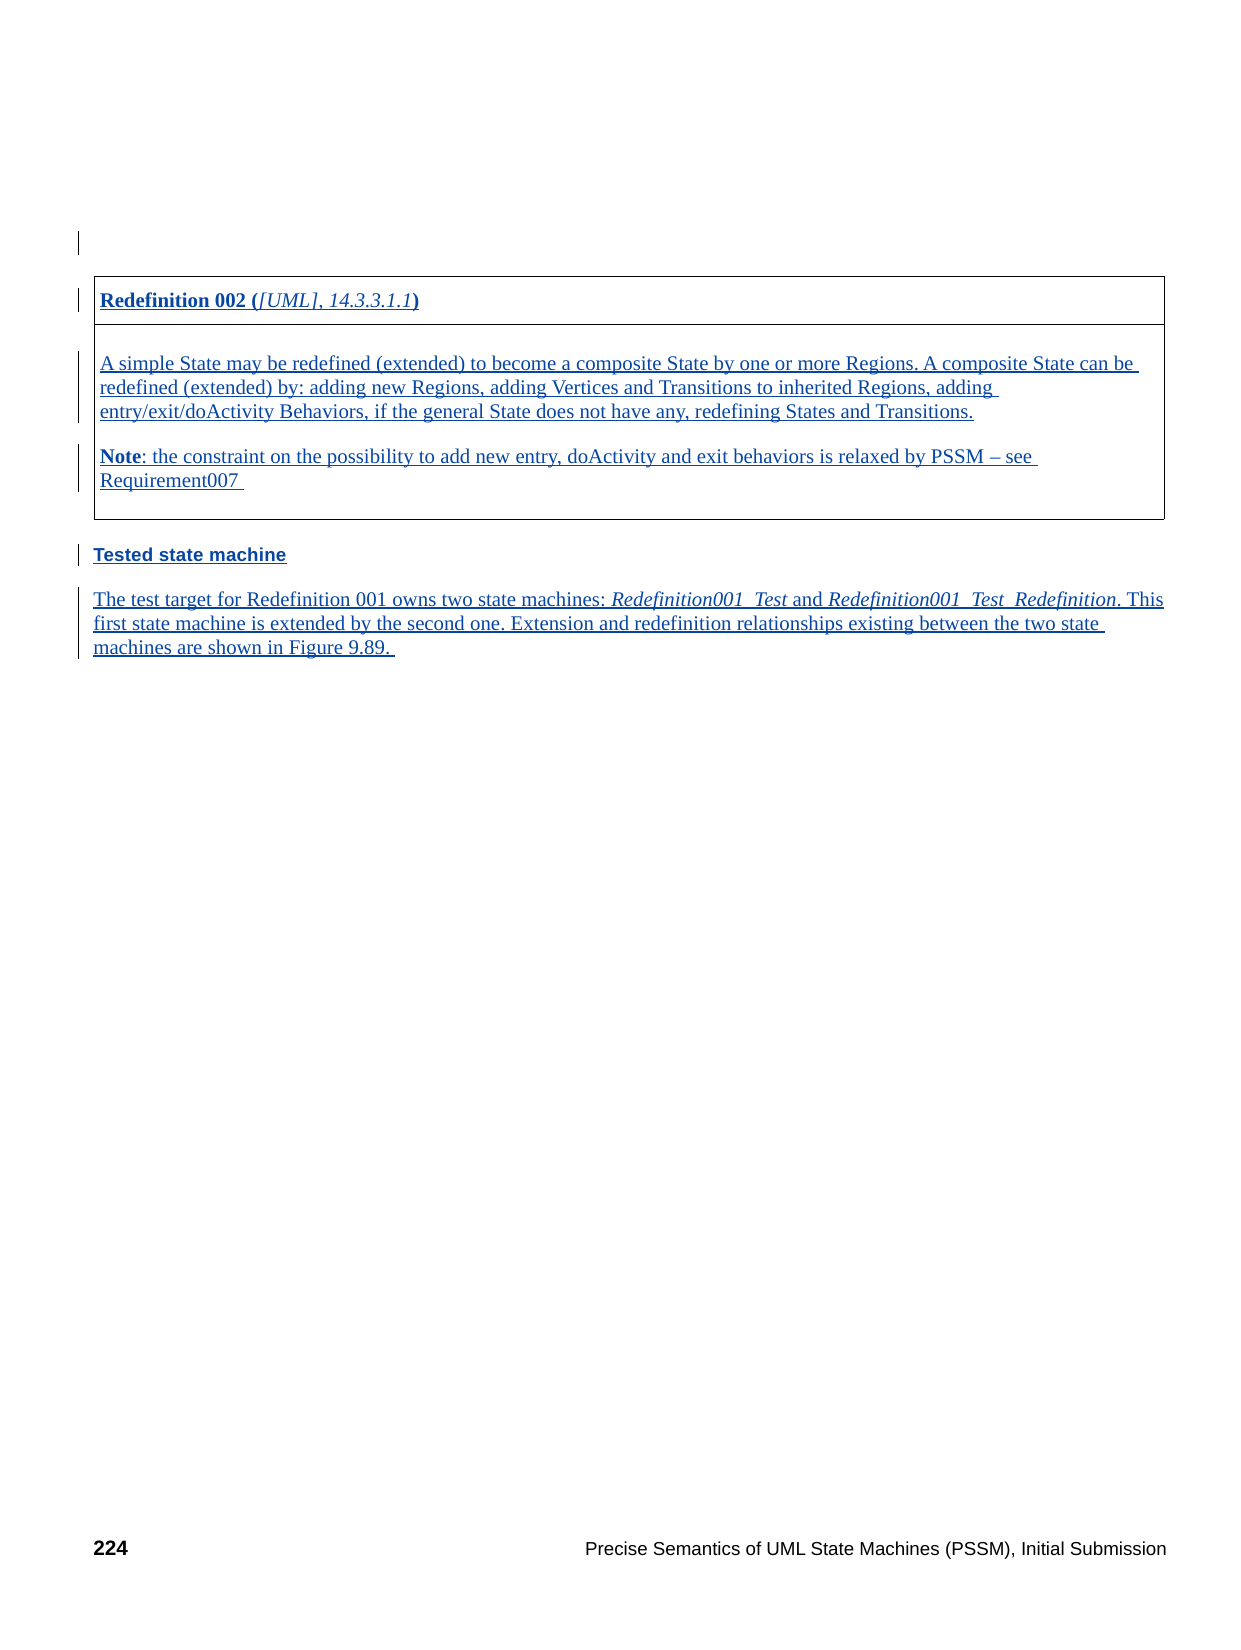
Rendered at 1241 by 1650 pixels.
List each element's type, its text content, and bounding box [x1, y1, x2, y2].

text The test target for Redefinition 001 owns two state machines: Redefinition001_Test and Redefinition001_Test_Redefinition. This [93, 587, 1164, 607]
subtitle Tested state machine [93, 544, 1164, 566]
text first state machine is extended by the second one. Extension and redefinition relationships existing between the two state machines are shown in Figure 9.89. [93, 609, 1164, 659]
table_cell A simple State may be redefined (extended) to become a composite State by one or more Regions. A composite State can be redefined (extended) by: adding new Regions, adding Vertices and Transitions to inherited Regions, adding entry/exit/doActivity Behaviors, if the general State does not have any, redefining States and Transitions. Note: the constraint on the possibility to add new entry, doActivity and exit behaviors is relaxed by PSSM – see Requirement007 [95, 325, 1164, 519]
table_header Redefinition 002 ([UML], 14.3.3.1.1) [95, 277, 1164, 324]
